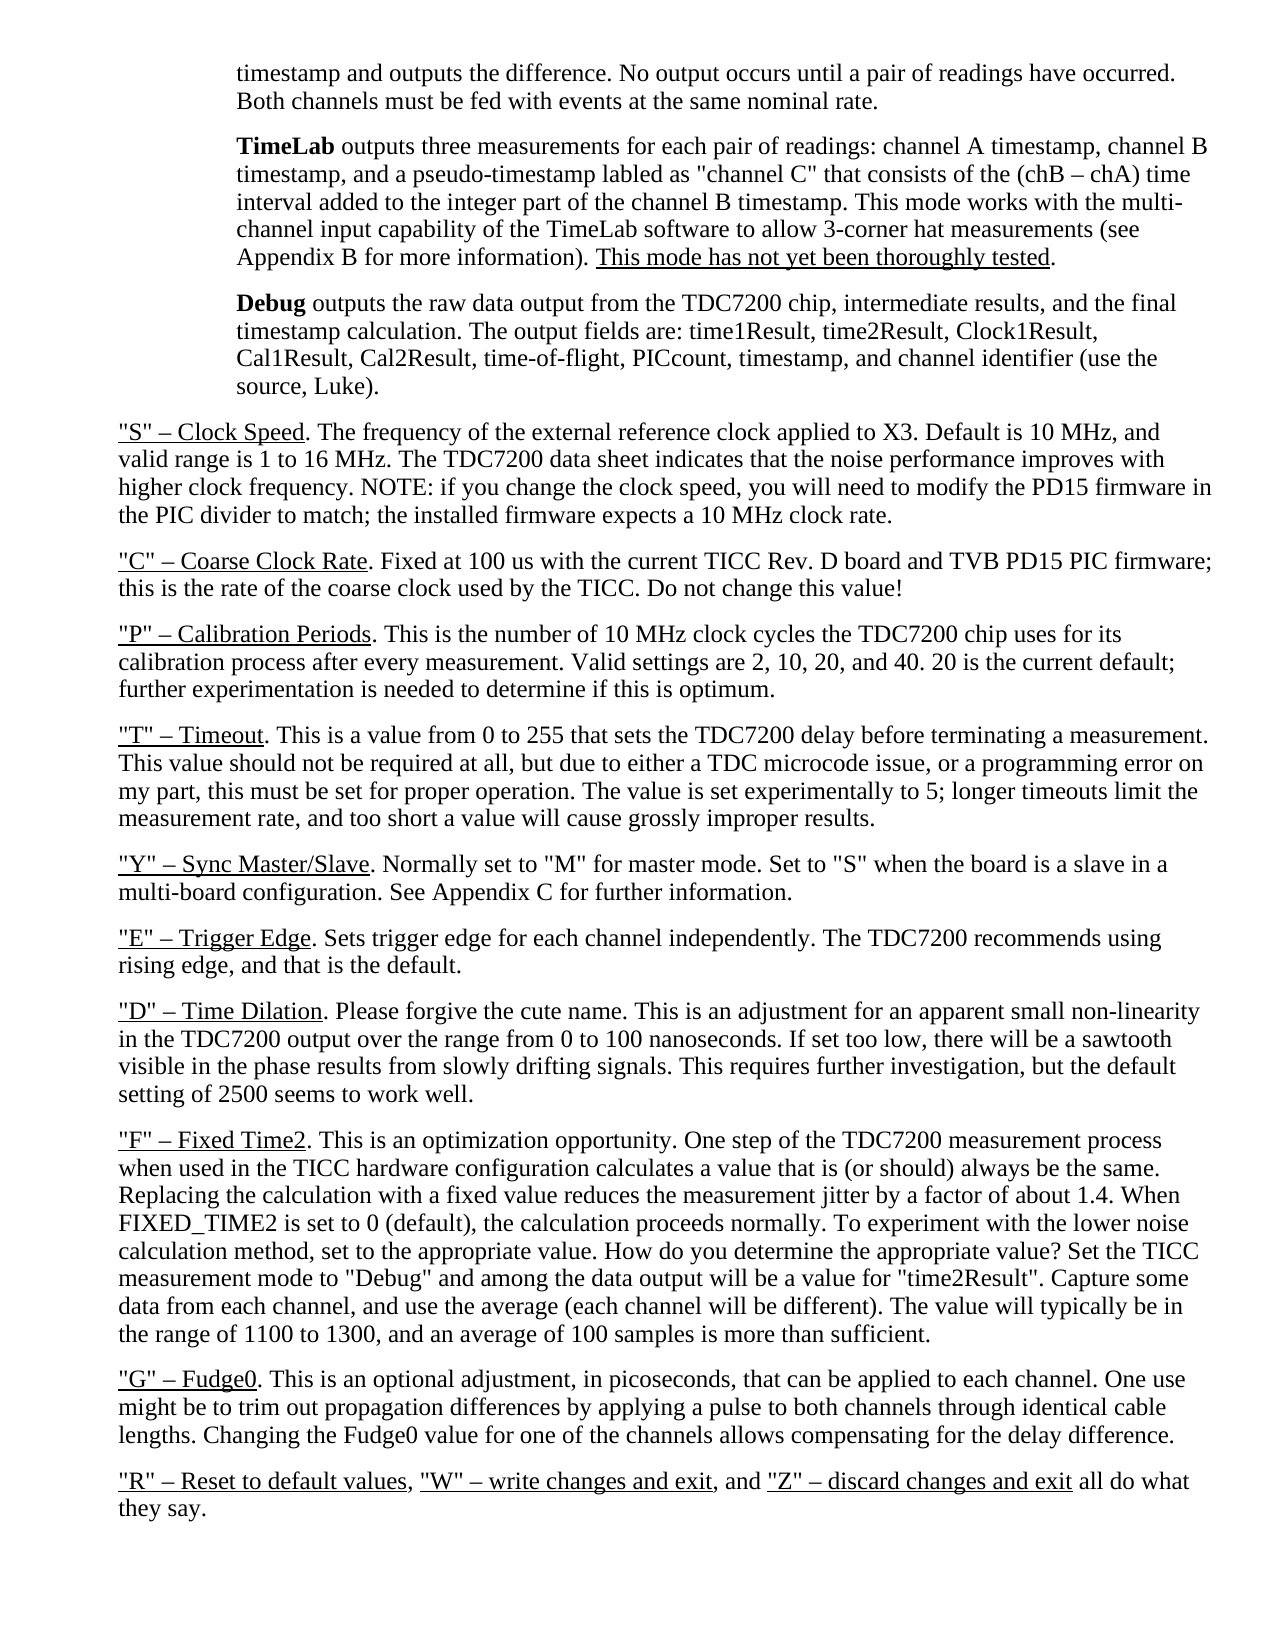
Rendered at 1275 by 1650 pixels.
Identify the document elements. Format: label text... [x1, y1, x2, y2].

text "E" – Trigger Edge. Sets trigger edge for each channel independently. The TDC7200 recommends using rising edge, and that is the default. [118, 924, 1216, 979]
text "T" – Timeout. This is a value from 0 to 255 that sets the TDC7200 delay before terminating a measurement. This value should not be required at all, but due to either a TDC microcode issue, or a programming error on my part, this must be set for proper operation. The value is set experimentally to 5; longer timeouts limit the measurement rate, and too short a value will cause grossly improper results. [118, 721, 1216, 832]
text "Y" – Sync Master/Slave. Normally set to "M" for master mode. Set to "S" when the board is a slave in a multi-board configuration. See Appendix C for further information. [118, 850, 1216, 906]
text "P" – Calibration Periods. This is the number of 10 MHz clock cycles the TDC7200 chip uses for its calibration process after every measurement. Valid settings are 2, 10, 20, and 40. 20 is the current default; further experimentation is needed to determine if this is optimum. [118, 620, 1216, 703]
text Debug outputs the raw data output from the TDC7200 chip, intermediate results, and the final timestamp calculation. The output fields are: time1Result, time2Result, Clock1Result, Cal1Result, Cal2Result, time-of-flight, PICcount, timestamp, and channel identifier (use the source, Luke). [236, 289, 1216, 400]
text "G" – Fudge0. This is an optional adjustment, in picoseconds, that can be applied to each channel. One use might be to trim out propagation differences by applying a pulse to both channels through identical cable lengths. Changing the Fudge0 value for one of the channels allows compensating for the delay difference. [118, 1366, 1216, 1449]
text "F" – Fixed Time2. This is an optimization opportunity. One step of the TDC7200 measurement process when used in the TICC hardware configuration calculates a value that is (or should) always be the same. Replacing the calculation with a fixed value reduces the measurement jitter by a factor of about 1.4. When FIXED_TIME2 is set to 0 (default), the calculation proceeds normally. To experiment with the lower noise calculation method, set to the appropriate value. How do you determine the appropriate value? Set the TICC measurement mode to "Debug" and among the data output will be a value for "time2Result". Capture some data from each channel, and use the average (each channel will be different). The value will typically be in the range of 1100 to 1300, and an average of 100 samples is more than sufficient. [118, 1126, 1216, 1348]
text "D" – Time Dilation. Please forgive the cute name. This is an adjustment for an apparent small non-linearity in the TDC7200 output over the range from 0 to 100 nanoseconds. If set too low, there will be a sawtooth visible in the phase results from slowly drifting signals. This requires further investigation, but the default setting of 2500 seems to work well. [118, 997, 1216, 1108]
text "C" – Coarse Clock Rate. Fixed at 100 us with the current TICC Rev. D board and TVB PD15 PIC firmware; this is the rate of the coarse clock used by the TICC. Do not change this value! [118, 547, 1216, 602]
text TimeLab outputs three measurements for each pair of readings: channel A timestamp, channel B timestamp, and a pseudo-timestamp labled as "channel C" that consists of the (chB – chA) time interval added to the integer part of the channel B timestamp. This mode works with the multi-channel input capability of the TimeLab software to allow 3-corner hat measurements (see Appendix B for more information). This mode has not yet been thoroughly tested. [236, 132, 1216, 271]
text "R" – Reset to default values, "W" – write changes and exit, and "Z" – discard changes and exit all do what they say. [118, 1467, 1216, 1522]
text timestamp and outputs the difference. No output occurs until a pair of readings have occurred. Both channels must be fed with events at the same nominal rate. [236, 59, 1216, 114]
text "S" – Clock Speed. The frequency of the external reference clock applied to X3. Default is 10 MHz, and valid range is 1 to 16 MHz. The TDC7200 data sheet indicates that the noise performance improves with higher clock frequency. NOTE: if you change the clock speed, you will need to modify the PD15 firmware in the PIC divider to match; the installed firmware expects a 10 MHz clock rate. [118, 418, 1216, 529]
